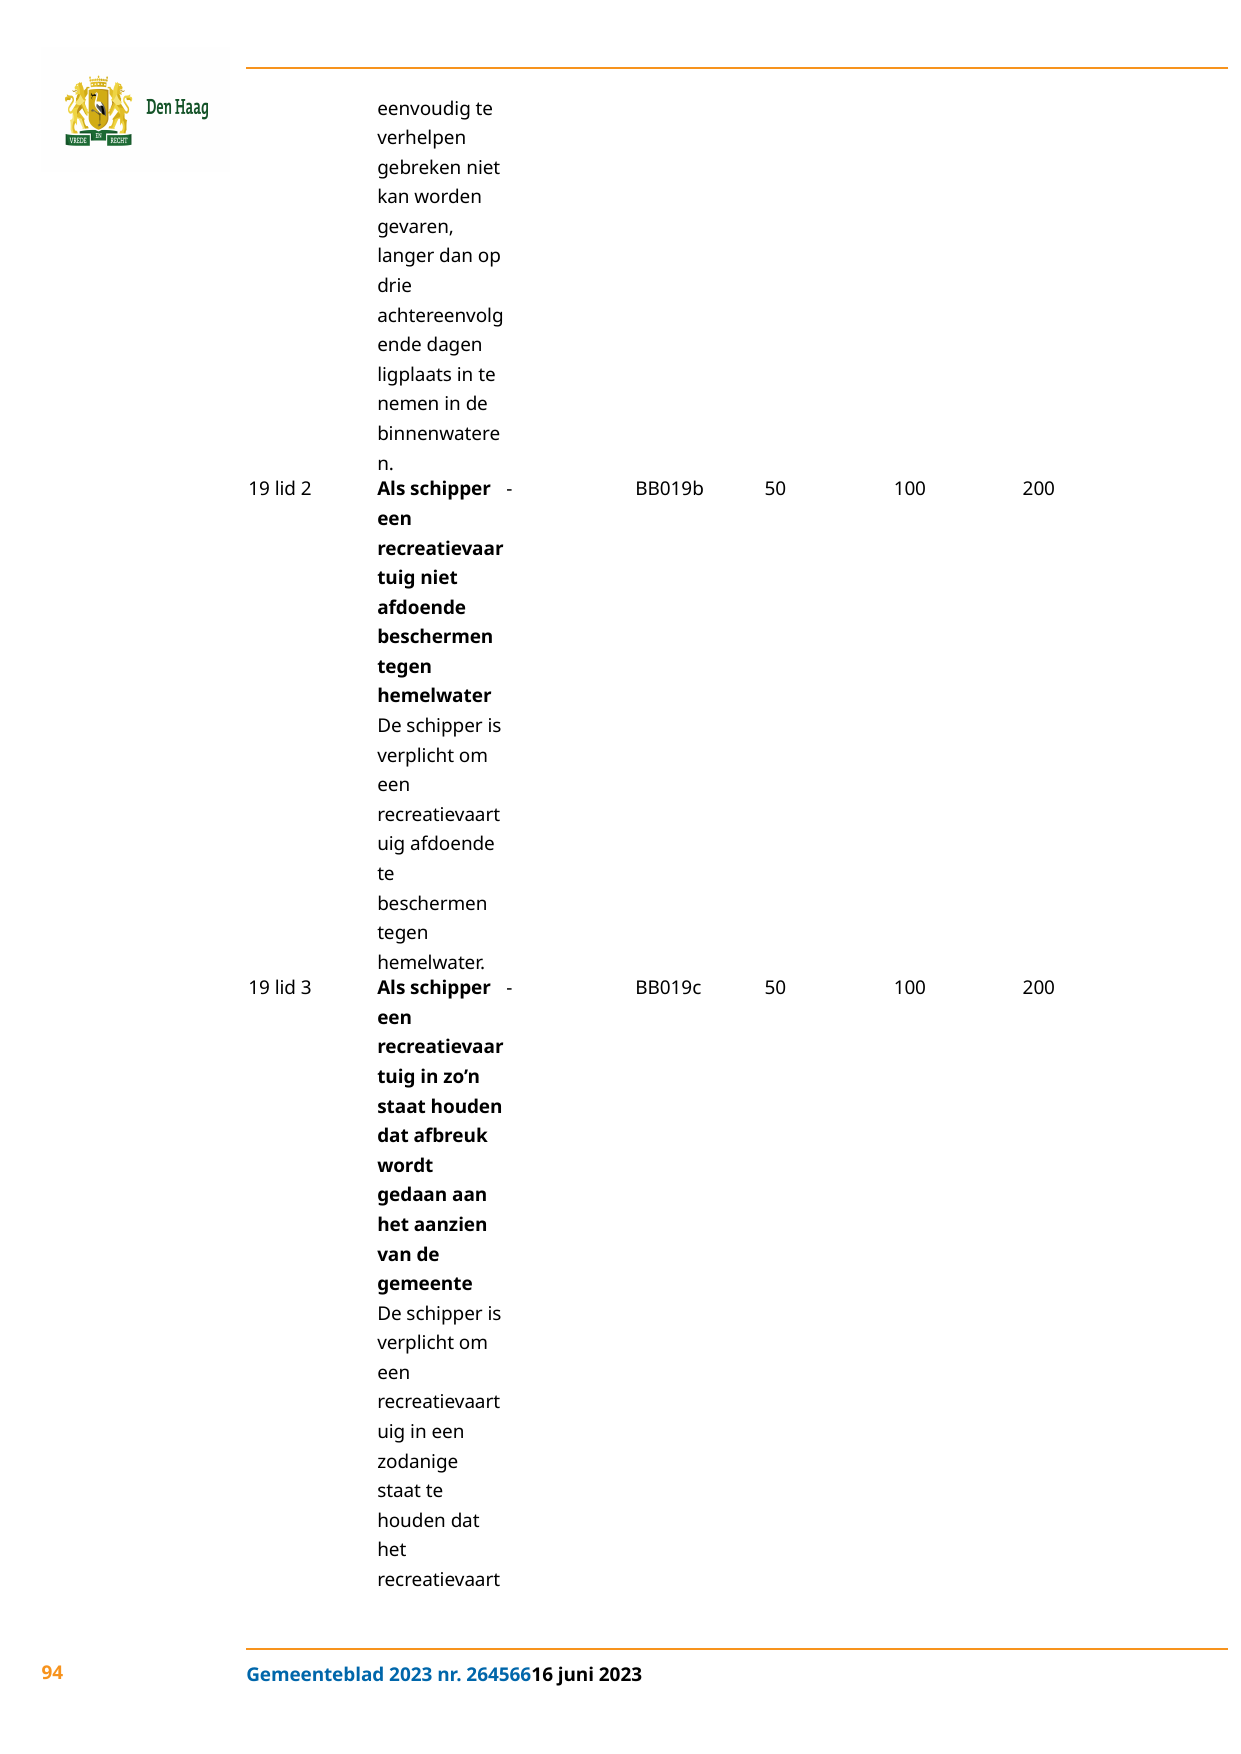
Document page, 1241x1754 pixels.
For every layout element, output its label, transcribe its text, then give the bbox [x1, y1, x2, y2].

table_cell [894, 95, 1022, 476]
table_cell [635, 95, 764, 476]
table_cell BB019c [635, 975, 764, 1592]
table_cell 200 [1023, 975, 1152, 1592]
table_cell [1023, 95, 1152, 476]
table_cell 19 lid 2 [248, 476, 377, 974]
table_cell [764, 95, 893, 476]
table_cell eenvoudig te verhelpen gebreken niet kan worden gevaren, langer dan op drie achtereenvolgende dagen ligplaats in te nemen in de binnenwateren. [377, 95, 506, 476]
table_cell [506, 95, 635, 476]
table_cell - [506, 476, 635, 974]
table_cell BB019b [635, 476, 764, 974]
table_cell 50 [764, 975, 893, 1592]
table_cell 100 [894, 975, 1022, 1592]
picture [41, 47, 231, 172]
table_cell 19 lid 3 [248, 975, 377, 1592]
table_cell Als schipper een recreatievaartuig in zo’n staat houden dat afbreuk wordt gedaan aan het aanzien van de gemeente De schipper is verplicht om een recreatievaartuig in een zodanige staat te houden dat het recreatievaart [377, 975, 506, 1592]
table_cell 50 [764, 476, 893, 974]
table_cell 100 [894, 476, 1022, 974]
table_cell Als schipper een recreatievaartuig niet afdoende beschermen tegen hemelwater De schipper is verplicht om een recreatievaartuig afdoende te beschermen tegen hemelwater. [377, 476, 506, 974]
table_cell - [506, 975, 635, 1592]
table_cell 200 [1023, 476, 1152, 974]
table_cell [248, 95, 377, 476]
